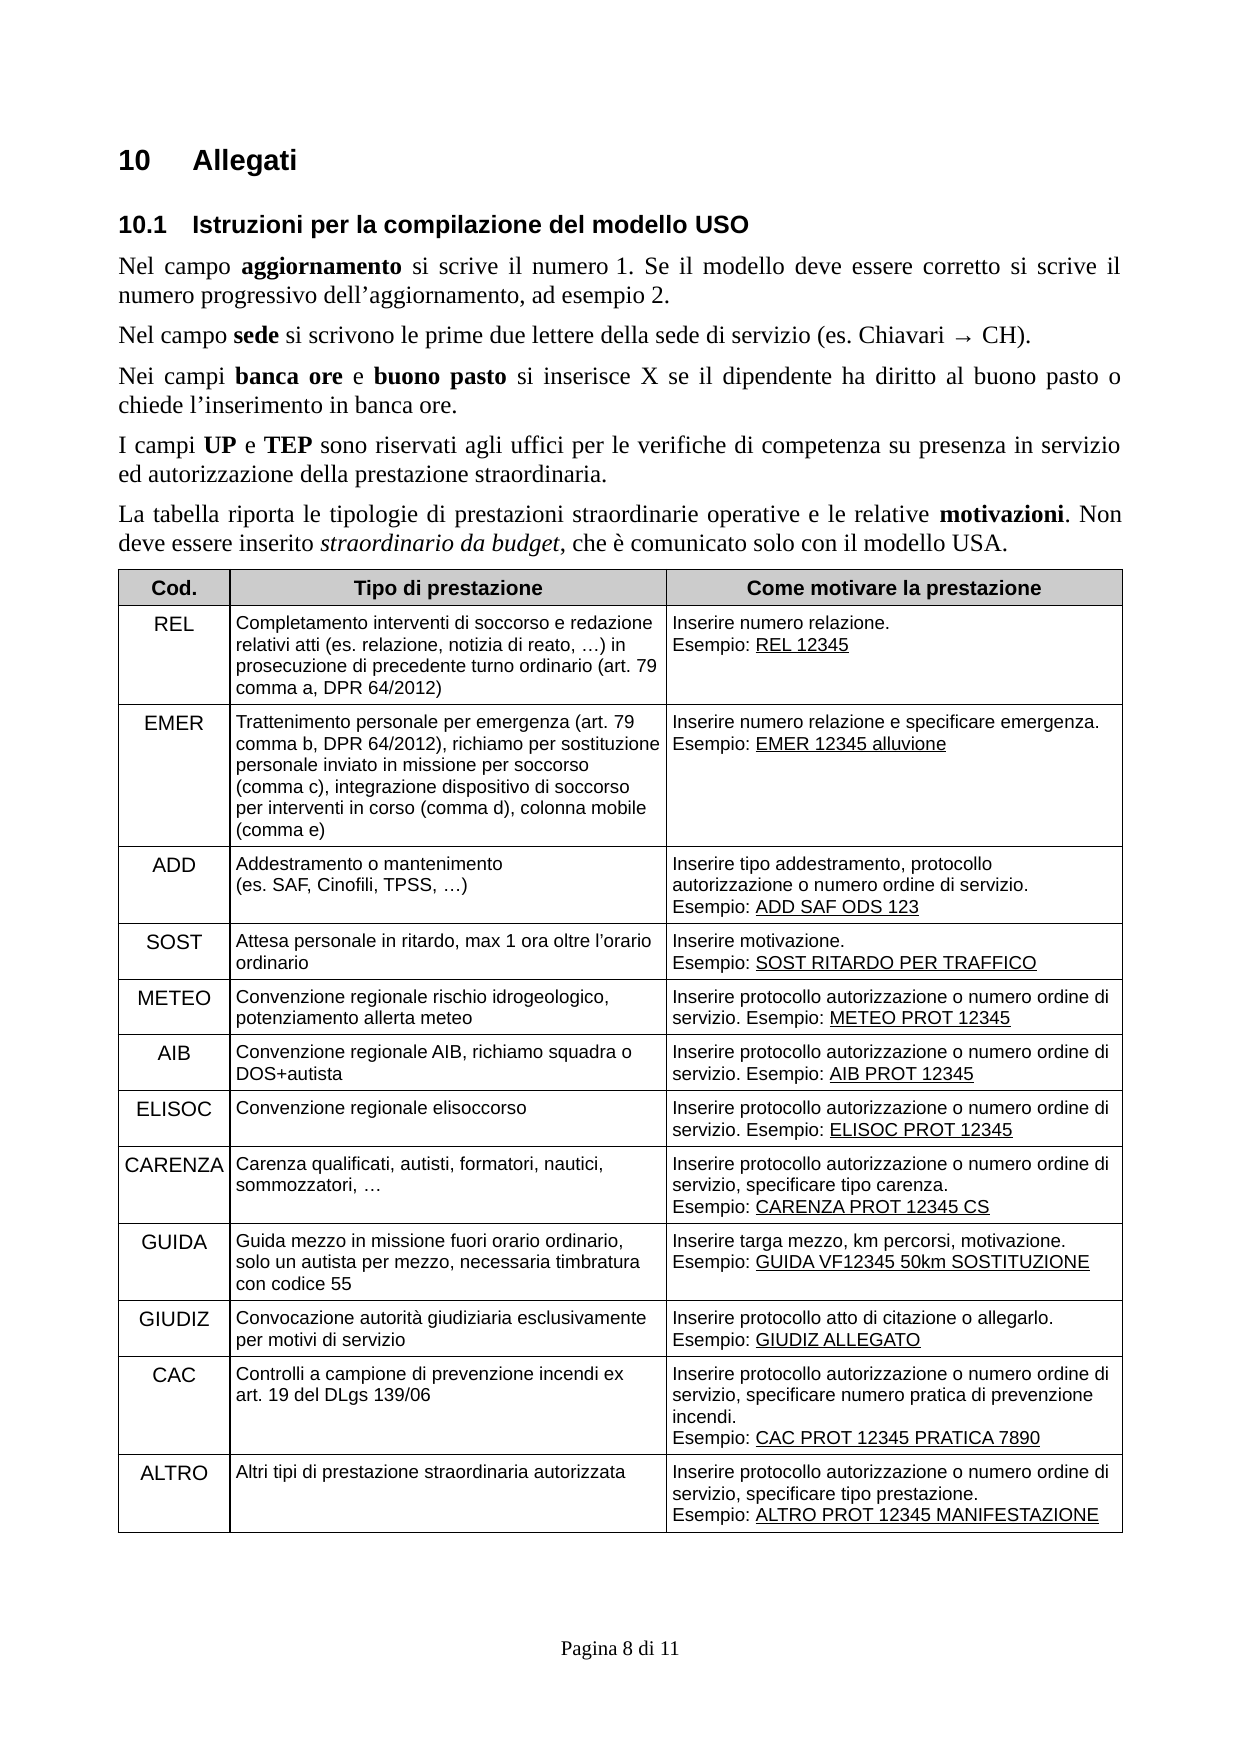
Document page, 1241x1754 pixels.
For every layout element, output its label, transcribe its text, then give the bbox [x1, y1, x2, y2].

table_cell Inserire tipo addestramento, protocollo autorizzazione o numero ordine di servizio. Esempio: ADD SAF ODS 123 [667, 847, 1122, 923]
table_cell Inserire motivazione. Esempio: SOST RITARDO PER TRAFFICO [667, 924, 1122, 979]
table_cell METEO [119, 980, 229, 1034]
table_cell SOST [119, 924, 229, 979]
text Nel campo sede si scrivono le prime due lettere della sede di servizio (es. Chiavari → CH). [118, 321, 1122, 349]
text Nei campi banca ore e buono pasto si inserisce X se il dipendente ha diritto al buono pasto o chiede l’inserimento in banca ore. [118, 361, 1122, 418]
table_cell Convenzione regionale AIB, richiamo squadra o DOS+autista [231, 1035, 666, 1090]
table_header Come motivare la prestazione [667, 570, 1122, 605]
text La tabella riporta le tipologie di prestazioni straordinarie operative e le relative motivazioni. Non deve essere inserito straordinario da budget, che è comunicato solo con il modello USA. [118, 499, 1122, 557]
table_cell CAC [119, 1357, 229, 1454]
table_cell Inserire protocollo autorizzazione o numero ordine di servizio. Esempio: AIB PROT 12345 [667, 1035, 1122, 1090]
table_cell GUIDA [119, 1224, 229, 1300]
table_header Tipo di prestazione [231, 570, 666, 605]
table_cell GIUDIZ [119, 1301, 229, 1356]
table_cell AIB [119, 1035, 229, 1090]
table_cell Convenzione regionale rischio idrogeologico, potenziamento allerta meteo [231, 980, 666, 1034]
text I campi UP e TEP sono riservati agli uffici per le verifiche di competenza su presenza in servizio ed autorizzazione della prestazione straordinaria. [118, 430, 1122, 488]
table_cell Trattenimento personale per emergenza (art. 79 comma b, DPR 64/2012), richiamo per sostituzione personale inviato in missione per soccorso (comma c), integrazione dispositivo di soccorso per interventi in corso (comma d), colonna mobile (comma e) [231, 705, 666, 846]
table_header Cod. [119, 570, 229, 605]
table_cell ALTRO [119, 1455, 229, 1532]
table_cell EMER [119, 705, 229, 846]
table_cell Addestramento o mantenimento (es. SAF, Cinofili, TPSS, …) [231, 847, 666, 923]
table_cell Inserire protocollo autorizzazione o numero ordine di servizio, specificare tipo prestazione. Esempio: ALTRO PROT 12345 MANIFESTAZIONE [667, 1455, 1122, 1532]
table_cell Inserire protocollo autorizzazione o numero ordine di servizio, specificare numero pratica di prevenzione incendi. Esempio: CAC PROT 12345 PRATICA 7890 [667, 1357, 1122, 1454]
table_cell Carenza qualificati, autisti, formatori, nautici, sommozzatori, … [231, 1147, 666, 1223]
table_cell Altri tipi di prestazione straordinaria autorizzata [231, 1455, 666, 1532]
subtitle Allegati [118, 143, 1122, 177]
table_cell Completamento interventi di soccorso e redazione relativi atti (es. relazione, notizia di reato, …) in prosecuzione di precedente turno ordinario (art. 79 comma a, DPR 64/2012) [231, 606, 666, 704]
table_cell Inserire numero relazione e specificare emergenza. Esempio: EMER 12345 alluvione [667, 705, 1122, 846]
table_cell Inserire protocollo autorizzazione o numero ordine di servizio. Esempio: ELISOC PROT 12345 [667, 1091, 1122, 1146]
table_cell REL [119, 606, 229, 704]
table_cell CARENZA [119, 1147, 229, 1223]
table_cell Inserire protocollo atto di citazione o allegarlo. Esempio: GIUDIZ ALLEGATO [667, 1301, 1122, 1356]
table_cell Convocazione autorità giudiziaria esclusivamente per motivi di servizio [231, 1301, 666, 1356]
table_cell Inserire protocollo autorizzazione o numero ordine di servizio. Esempio: METEO PROT 12345 [667, 980, 1122, 1034]
table_cell Controlli a campione di prevenzione incendi ex art. 19 del DLgs 139/06 [231, 1357, 666, 1454]
table_cell ADD [119, 847, 229, 923]
text Nel campo aggiornamento si scrive il numero 1. Se il modello deve essere corretto si scrive il numero progressivo dell’aggiornamento, ad esempio 2. [118, 251, 1122, 309]
subtitle Istruzioni per la compilazione del modello USO [118, 210, 1122, 239]
table_cell Inserire protocollo autorizzazione o numero ordine di servizio, specificare tipo carenza. Esempio: CARENZA PROT 12345 CS [667, 1147, 1122, 1223]
table_cell ELISOC [119, 1091, 229, 1146]
table_cell Attesa personale in ritardo, max 1 ora oltre l’orario ordinario [231, 924, 666, 979]
table_cell Guida mezzo in missione fuori orario ordinario, solo un autista per mezzo, necessaria timbratura con codice 55 [231, 1224, 666, 1300]
table_cell Inserire targa mezzo, km percorsi, motivazione. Esempio: GUIDA VF12345 50km SOSTITUZIONE [667, 1224, 1122, 1300]
table_cell Inserire numero relazione. Esempio: REL 12345 [667, 606, 1122, 704]
table_cell Convenzione regionale elisoccorso [231, 1091, 666, 1146]
